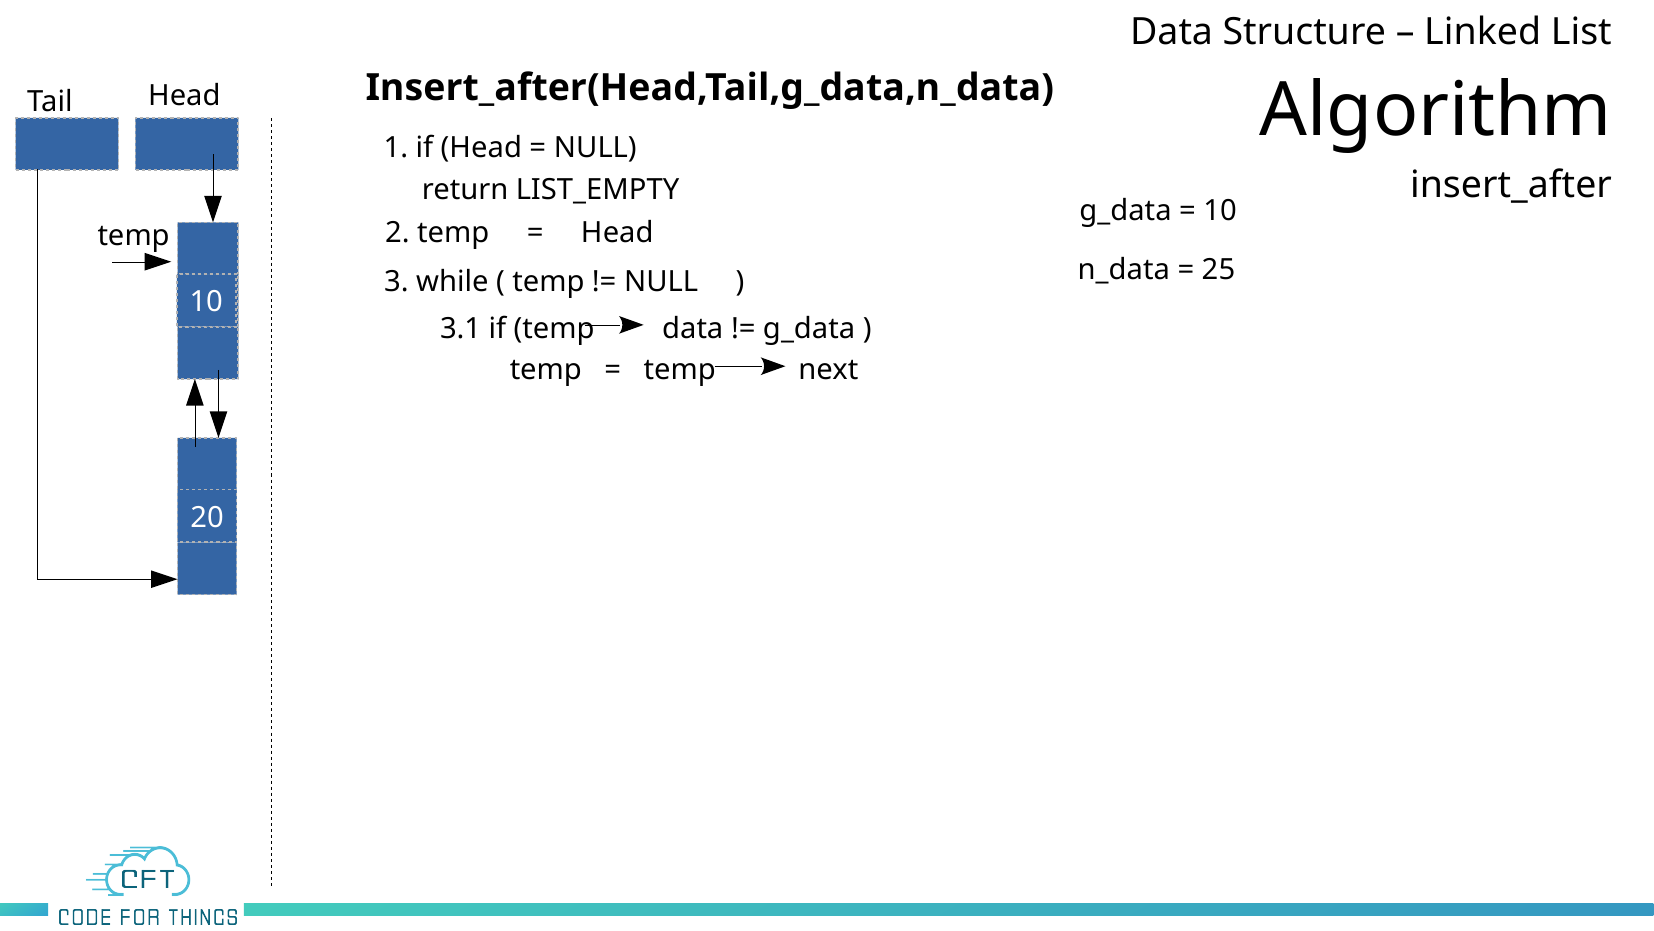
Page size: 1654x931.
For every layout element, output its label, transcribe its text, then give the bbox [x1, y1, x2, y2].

picture [59, 846, 237, 925]
text_box 3.1 if (temp data != g_data ) [425, 299, 1028, 355]
text_box 2. temp = Head [370, 203, 749, 259]
text_box temp [82, 206, 189, 262]
title Data Structure – Linked List Algorithm insert_after [1093, 0, 1613, 216]
text_box g_data = 10 [1064, 182, 1323, 241]
text_box [177, 437, 237, 489]
text_box [135, 122, 239, 170]
text_box Head [133, 67, 245, 122]
text_box temp = temp next [472, 355, 1004, 396]
text_box [177, 222, 239, 380]
text_box n_data = 25 [1062, 241, 1335, 296]
text_box 20 [177, 489, 237, 542]
text_box return LIST_EMPTY [407, 171, 782, 216]
text_box Tail [12, 72, 123, 128]
text_box [177, 542, 237, 595]
text_box 10 [176, 274, 236, 327]
text_box [15, 128, 119, 170]
text_box 3. while ( temp != NULL ) [354, 252, 886, 308]
text_box Insert_after(Head,Tail,g_data,n_data) [350, 53, 1170, 171]
